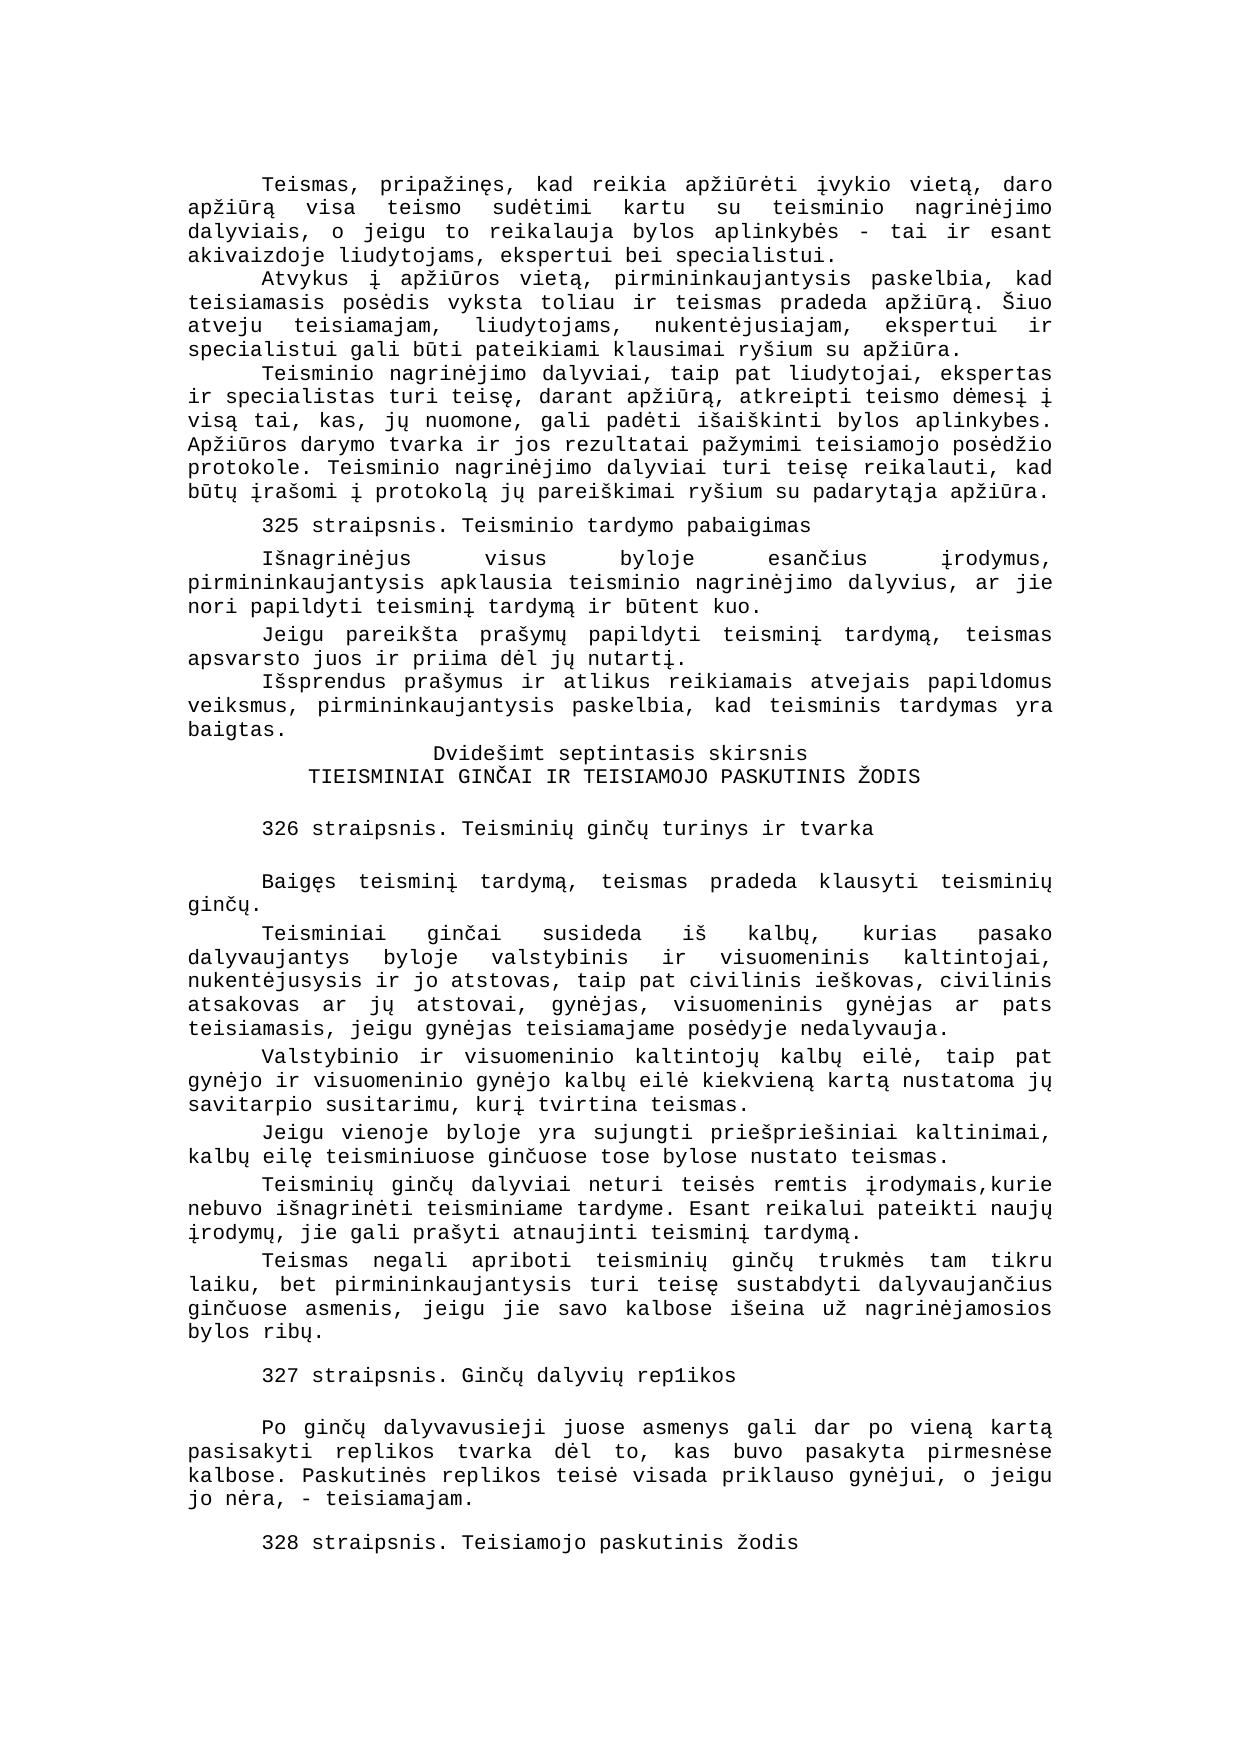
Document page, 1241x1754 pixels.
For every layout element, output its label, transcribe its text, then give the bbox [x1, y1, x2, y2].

text Atvykus į apžiūros vietą, pirmininkaujantysis paskelbia, kad teisiamasis posėdis vyksta toliau ir teismas pradeda apžiūrą. Šiuo atveju teisiamajam, liudytojams, nukentėjusiajam, ekspertui ir specialistui gali būti pateikiami klausimai ryšium su apžiūra. [187, 268, 1053, 363]
text Išsprendus prašymus ir atlikus reikiamais atvejais papildomus veiksmus, pirmininkaujantysis paskelbia, kad teisminis tardymas yra baigtas. [187, 672, 1053, 742]
text Valstybinio ir visuomeninio kaltintojų kalbų eilė, taip pat gynėjo ir visuomeninio gynėjo kalbų eilė kiekvieną kartą nustatoma jų savitarpio susitarimu, kurį tvirtina teismas. [187, 1046, 1053, 1117]
text 328 straipsnis. Teisiamojo paskutinis žodis [187, 1532, 1053, 1556]
text Po ginčų dalyvavusieji juose asmenys gali dar po vieną kartą pasisakyti replikos tvarka dėl to, kas buvo pasakyta pirmesnėse kalbose. Paskutinės replikos teisė visada priklauso gynėjui, o jeigu jo nėra, - teisiamajam. [187, 1417, 1053, 1512]
text 325 straipsnis. Teisminio tardymo pabaigimas [187, 515, 1053, 538]
text Teismas, pripažinęs, kad reikia apžiūrėti įvykio vietą, daro apžiūrą visa teismo sudėtimi kartu su teisminio nagrinėjimo dalyviais, o jeigu to reikalauja bylos aplinkybės - tai ir esant akivaizdoje liudytojams, ekspertui bei specialistui. [187, 174, 1053, 268]
text Jeigu vienoje byloje yra sujungti priešpriešiniai kaltinimai, kalbų eilę teisminiuose ginčuose tose bylose nustato teismas. [187, 1122, 1053, 1169]
text Teisminio nagrinėjimo dalyviai, taip pat liudytojai, ekspertas ir specialistas turi teisę, darant apžiūrą, atkreipti teismo dėmesį į visą tai, kas, jų nuomone, gali padėti išaiškinti bylos aplinkybes. Apžiūros darymo tvarka ir jos rezultatai pažymimi teisiamojo posėdžio protokole. Teisminio nagrinėjimo dalyviai turi teisę reikalauti, kad būtų įrašomi į protokolą jų pareiškimai ryšium su padarytąja apžiūra. [187, 363, 1053, 505]
text Jeigu pareikšta prašymų papildyti teisminį tardymą, teismas apsvarsto juos ir priima dėl jų nutartį. [187, 624, 1053, 672]
text 326 straipsnis. Teisminių ginčų turinys ir tvarka [187, 818, 1053, 842]
text Baigęs teisminį tardymą, teismas pradeda klausyti teisminių ginčų. [187, 871, 1053, 918]
text 327 straipsnis. Ginčų dalyvių rep1ikos [187, 1365, 1053, 1389]
text Išnagrinėjus visus byloje esančius įrodymus, pirmininkaujantysis apklausia teisminio nagrinėjimo dalyvius, ar jie nori papildyti teisminį tardymą ir būtent kuo. [187, 548, 1053, 619]
text TIEISMINIAI GINČAI IR TEISIAMOJO PASKUTINIS ŽODIS [187, 766, 1053, 790]
text Dvidešimt septintasis skirsnis [187, 742, 1053, 766]
text Teisminiai ginčai susideda iš kalbų, kurias pasako dalyvaujantys byloje valstybinis ir visuomeninis kaltintojai, nukentėjusysis ir jo atstovas, taip pat civilinis ieškovas, civilinis atsakovas ar jų atstovai, gynėjas, visuomeninis gynėjas ar pats teisiamasis, jeigu gynėjas teisiamajame posėdyje nedalyvauja. [187, 923, 1053, 1041]
text Teisminių ginčų dalyviai neturi teisės remtis įrodymais,kurie nebuvo išnagrinėti teisminiame tardyme. Esant reikalui pateikti naujų įrodymų, jie gali prašyti atnaujinti teisminį tardymą. [187, 1174, 1053, 1245]
text Teismas negali apriboti teisminių ginčų trukmės tam tikru laiku, bet pirmininkaujantysis turi teisę sustabdyti dalyvaujančius ginčuose asmenis, jeigu jie savo kalbose išeina už nagrinėjamosios bylos ribų. [187, 1250, 1053, 1345]
